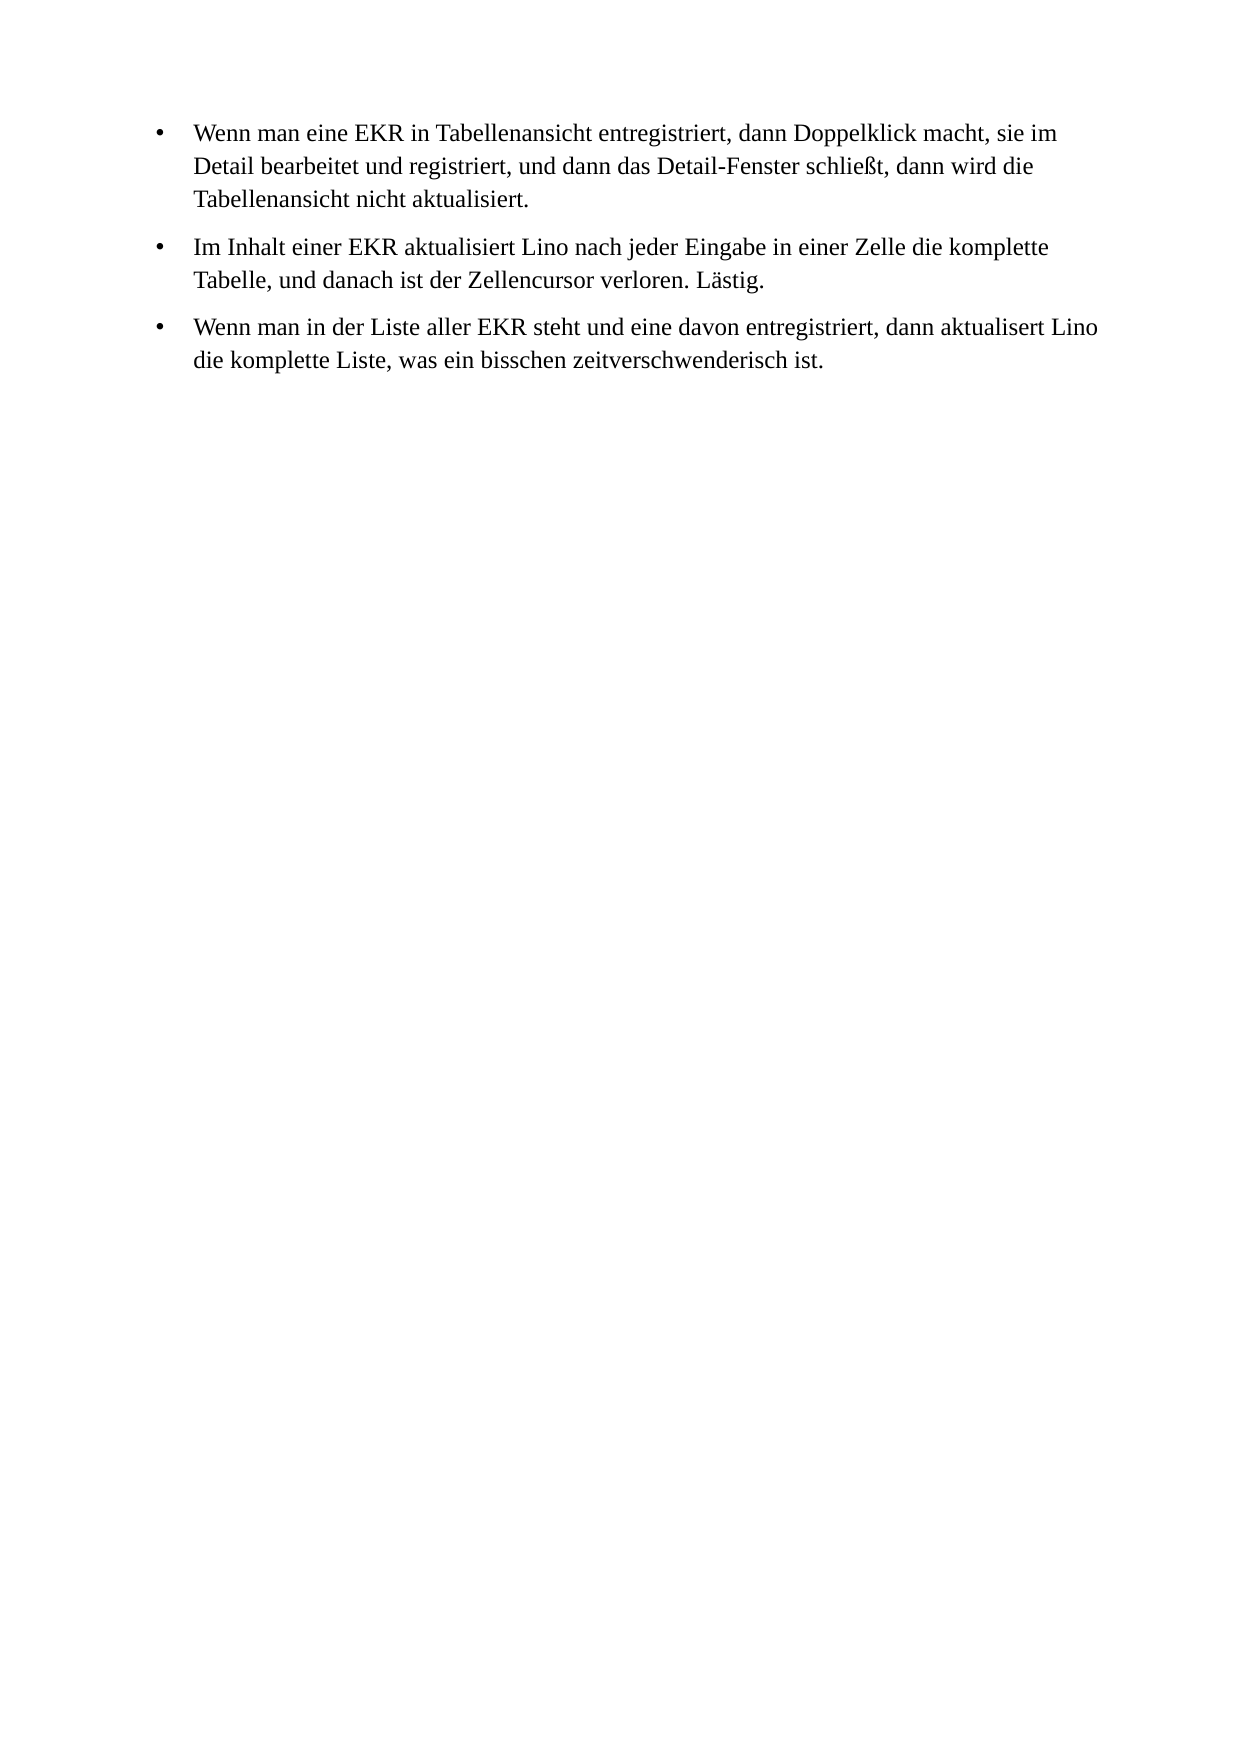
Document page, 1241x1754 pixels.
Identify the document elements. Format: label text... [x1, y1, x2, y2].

list Wenn man in der Liste aller EKR steht und eine davon entregistriert, dann aktualisert Lino die komplette Liste, was ein bisschen zeitverschwenderisch ist. [156, 312, 1122, 374]
list Im Inhalt einer EKR aktualisiert Lino nach jeder Eingabe in einer Zelle die komplette Tabelle, und danach ist der Zellencursor verloren. Lästig. [156, 232, 1122, 293]
list Wenn man eine EKR in Tabellenansicht entregistriert, dann Doppelklick macht, sie im Detail bearbeitet und registriert, und dann das Detail-Fenster schließt, dann wird die Tabellenansicht nicht aktualisiert. [156, 118, 1122, 213]
